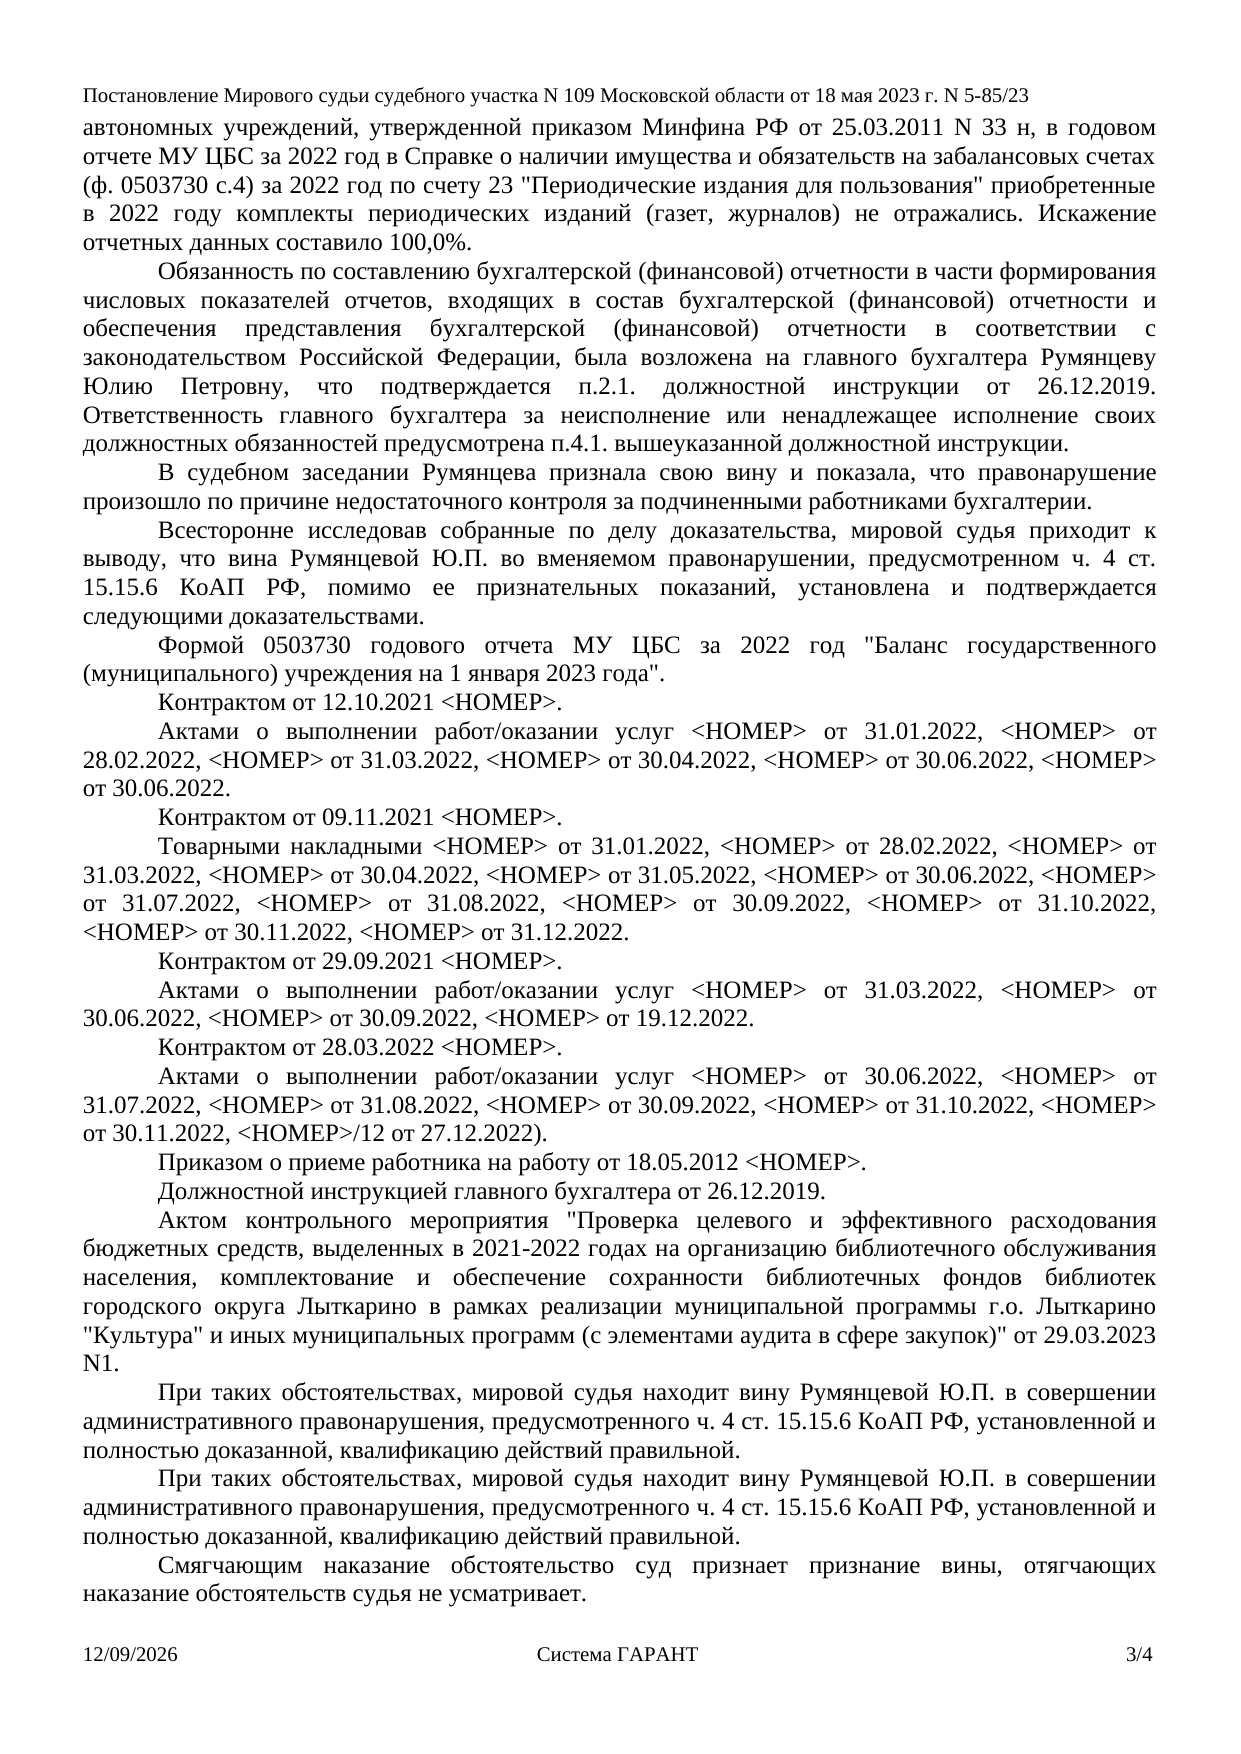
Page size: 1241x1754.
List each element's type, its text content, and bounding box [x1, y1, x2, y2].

text В судебном заседании Румянцева признала свою вину и показала, что правонарушение произошло по причине недостаточного контроля за подчиненными работниками бухгалтерии. [83, 457, 1157, 515]
text Актом контрольного мероприятия "Проверка целевого и эффективного расходования бюджетных средств, выделенных в 2021-2022 годах на организацию библиотечного обслуживания населения, комплектование и обеспечение сохранности библиотечных фондов библиотек городского округа Лыткарино в рамках реализации муниципальной программы г.о. Лыткарино "Культура" и иных муниципальных программ (с элементами аудита в сфере закупок)" от 29.03.2023 N1. [83, 1205, 1157, 1377]
text Актами о выполнении работ/оказании услуг <НОМЕР> от 31.01.2022, <НОМЕР> от 28.02.2022, <НОМЕР> от 31.03.2022, <НОМЕР> от 30.04.2022, <НОМЕР> от 30.06.2022, <НОМЕР> от 30.06.2022. [83, 716, 1157, 802]
text Приказом о приеме работника на работу от 18.05.2012 <НОМЕР>. [83, 1147, 1157, 1176]
text Должностной инструкцией главного бухгалтера от 26.12.2019. [83, 1176, 1157, 1205]
text Контрактом от 29.09.2021 <НОМЕР>. [83, 946, 1157, 975]
text Всесторонне исследовав собранные по делу доказательства, мировой судья приходит к выводу, что вина Румянцевой Ю.П. во вменяемом правонарушении, предусмотренном ч. 4 ст. 15.15.6 КоАП РФ, помимо ее признательных показаний, установлена и подтверждается следующими доказательствами. [83, 515, 1157, 630]
text Обязанность по составлению бухгалтерской (финансовой) отчетности в части формирования числовых показателей отчетов, входящих в состав бухгалтерской (финансовой) отчетности и обеспечения представления бухгалтерской (финансовой) отчетности в соответствии с законодательством Российской Федерации, была возложена на главного бухгалтера Румянцеву Юлию Петровну, что подтверждается п.2.1. должностной инструкции от 26.12.2019. Ответственность главного бухгалтера за неисполнение или ненадлежащее исполнение своих должностных обязанностей предусмотрена п.4.1. вышеуказанной должностной инструкции. [83, 256, 1157, 457]
text Контрактом от 28.03.2022 <НОМЕР>. [83, 1032, 1157, 1061]
text Контрактом от 09.11.2021 <НОМЕР>. [83, 802, 1157, 831]
text При таких обстоятельствах, мировой судья находит вину Румянцевой Ю.П. в совершении административного правонарушения, предусмотренного ч. 4 ст. 15.15.6 КоАП РФ, установленной и полностью доказанной, квалификацию действий правильной. [83, 1463, 1157, 1550]
text Контрактом от 12.10.2021 <НОМЕР>. [83, 687, 1157, 716]
text Смягчающим наказание обстоятельство суд признает признание вины, отягчающих наказание обстоятельств судья не усматривает. [83, 1550, 1157, 1607]
text Актами о выполнении работ/оказании услуг <НОМЕР> от 30.06.2022, <НОМЕР> от 31.07.2022, <НОМЕР> от 31.08.2022, <НОМЕР> от 30.09.2022, <НОМЕР> от 31.10.2022, <НОМЕР> от 30.11.2022, <НОМЕР>/12 от 27.12.2022). [83, 1061, 1157, 1147]
text Актами о выполнении работ/оказании услуг <НОМЕР> от 31.03.2022, <НОМЕР> от 30.06.2022, <НОМЕР> от 30.09.2022, <НОМЕР> от 19.12.2022. [83, 975, 1157, 1032]
text Формой 0503730 годового отчета МУ ЦБС за 2022 год "Баланс государственного (муниципального) учреждения на 1 января 2023 года". [83, 630, 1157, 687]
text При таких обстоятельствах, мировой судья находит вину Румянцевой Ю.П. в совершении административного правонарушения, предусмотренного ч. 4 ст. 15.15.6 КоАП РФ, установленной и полностью доказанной, квалификацию действий правильной. [83, 1377, 1157, 1463]
text Товарными накладными <НОМЕР> от 31.01.2022, <НОМЕР> от 28.02.2022, <НОМЕР> от 31.03.2022, <НОМЕР> от 30.04.2022, <НОМЕР> от 31.05.2022, <НОМЕР> от 30.06.2022, <НОМЕР> от 31.07.2022, <НОМЕР> от 31.08.2022, <НОМЕР> от 30.09.2022, <НОМЕР> от 31.10.2022, <НОМЕР> от 30.11.2022, <НОМЕР> от 31.12.2022. [83, 831, 1157, 946]
text автономных учреждений, утвержденной приказом Минфина РФ от 25.03.2011 N 33 н, в годовом отчете МУ ЦБС за 2022 год в Справке о наличии имущества и обязательств на забалансовых счетах (ф. 0503730 с.4) за 2022 год по счету 23 "Периодические издания для пользования" приобретенные в 2022 году комплекты периодических изданий (газет, журналов) не отражались. Искажение отчетных данных составило 100,0%. [83, 112, 1157, 256]
